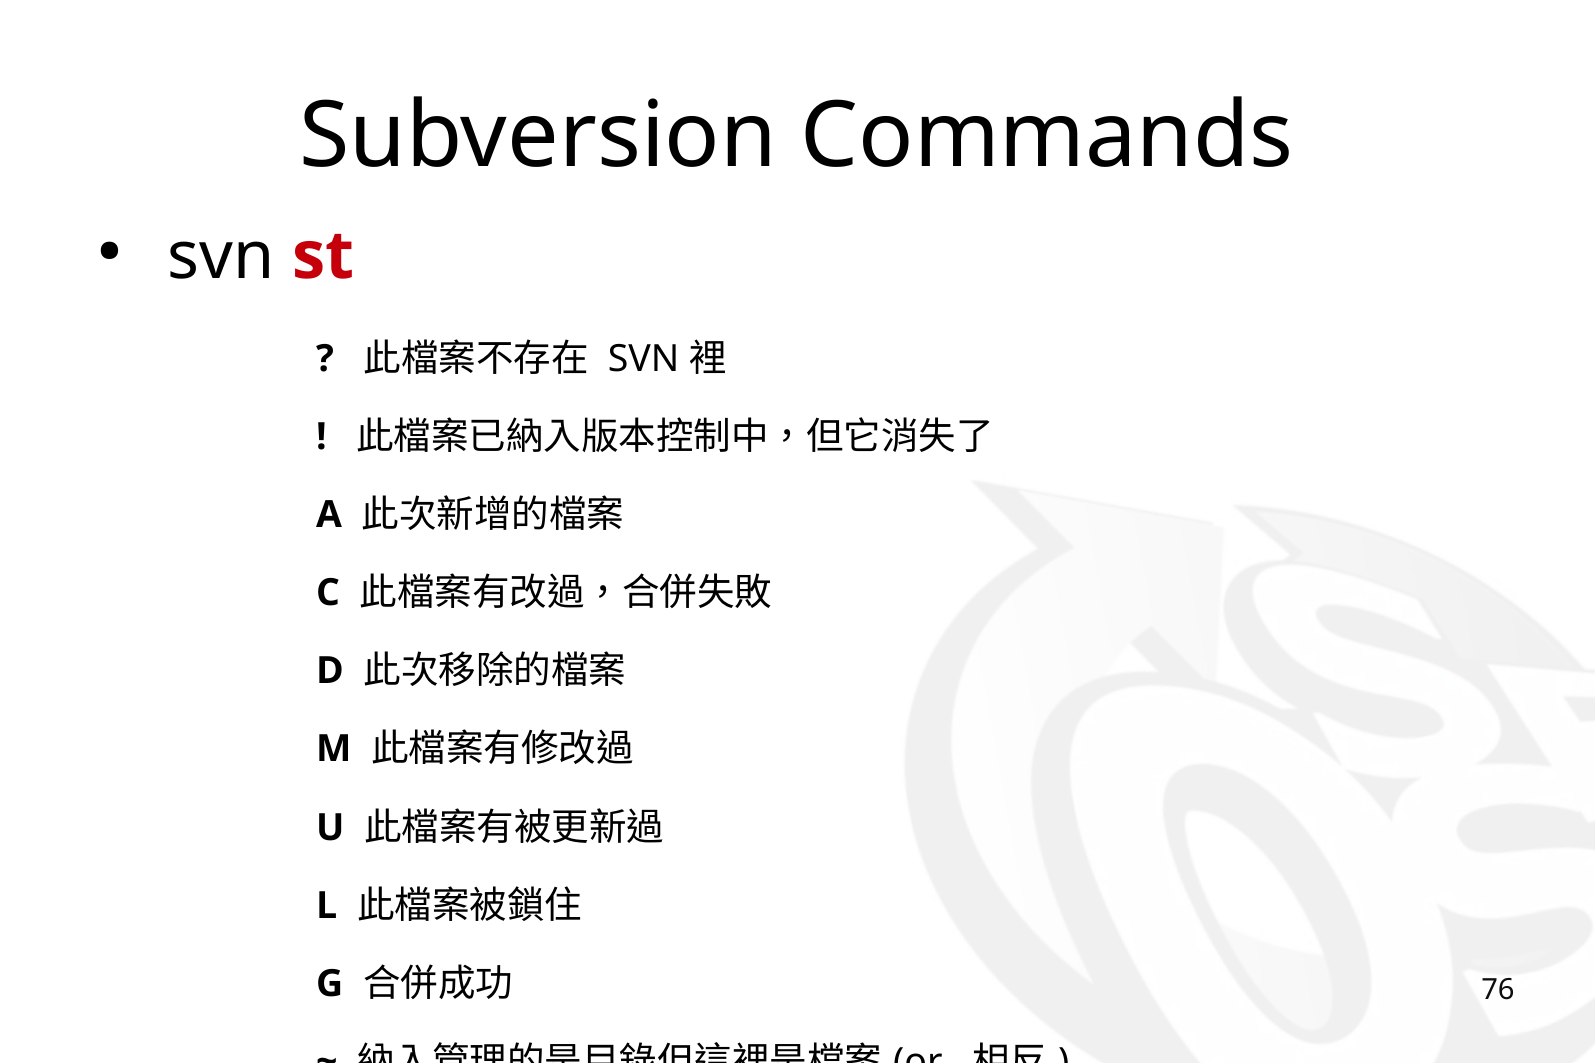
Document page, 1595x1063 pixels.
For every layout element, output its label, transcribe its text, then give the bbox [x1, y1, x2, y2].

list svn st ? 此檔案不存在 SVN裡 ! 此檔案已納入版本控制中，但它消失了 A 此次新增的檔案 C 此檔案有改過，合併失敗 D 此次移除的檔案 M 此檔案有修改過 U 此檔案有被更新過 L 此檔案被鎖住 G 合併成功 ~ 納入管理的是目錄但這裡是檔案(or 相反) [79, 207, 1515, 963]
title Subversion Commands [79, 42, 1515, 207]
